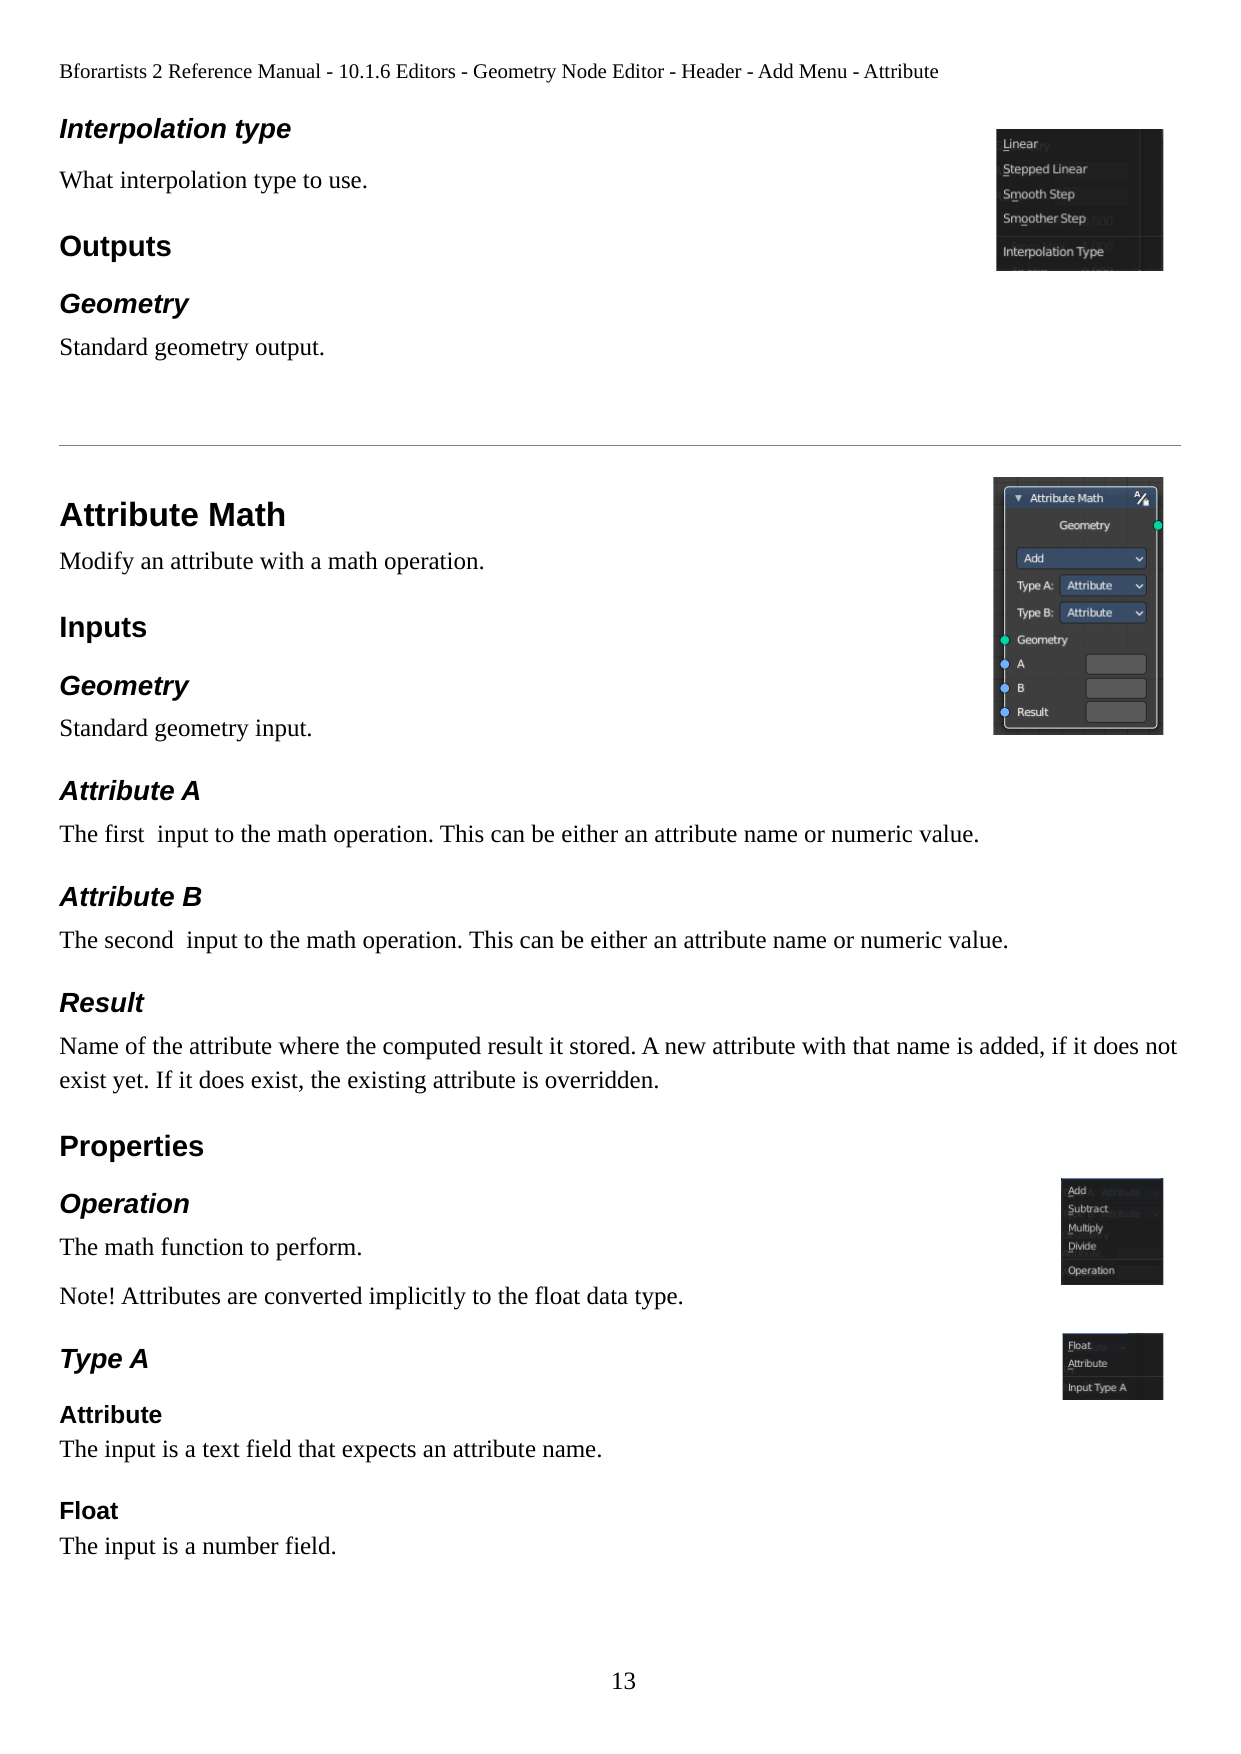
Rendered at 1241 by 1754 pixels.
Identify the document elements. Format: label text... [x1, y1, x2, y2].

subtitle Float [59, 1496, 1181, 1525]
text Standard geometry output. [59, 332, 1181, 361]
subtitle Inputs [59, 610, 993, 644]
text The input is a text field that expects an attribute name. [59, 1434, 1181, 1463]
picture [1061, 1178, 1164, 1285]
text The math function to perform. [59, 1232, 1061, 1261]
subtitle Properties [59, 1129, 1181, 1163]
subtitle [1164, 610, 1181, 644]
text The input is a number field. [59, 1531, 1181, 1560]
picture [996, 129, 1164, 271]
text Modify an attribute with a math operation. [59, 546, 993, 575]
text The first input to the math operation. This can be either an attribute name or numeric value. [59, 819, 1181, 848]
subtitle Geometry [59, 288, 1181, 320]
subtitle [1164, 1188, 1181, 1220]
subtitle Attribute Math [59, 495, 993, 534]
subtitle [1164, 495, 1181, 534]
text Name of the attribute where the computed result it stored. A new attribute with that name is added, if it does not exist yet. If it does exist, the existing attribute is overridden. [59, 1031, 1181, 1094]
subtitle Attribute B [59, 881, 1181, 913]
subtitle [1164, 669, 1181, 701]
picture [993, 477, 1164, 735]
text Standard geometry input. [59, 713, 1181, 742]
subtitle Attribute [59, 1400, 1181, 1428]
subtitle [1164, 1343, 1181, 1375]
subtitle Result [59, 987, 1181, 1018]
text What interpolation type to use. [59, 165, 996, 194]
text The second input to the math operation. This can be either an attribute name or numeric value. [59, 925, 1181, 954]
picture [1062, 1333, 1164, 1400]
subtitle Attribute A [59, 775, 1181, 807]
text Interpolation type [59, 113, 1181, 144]
subtitle Outputs [59, 229, 996, 263]
subtitle Geometry [59, 669, 993, 701]
subtitle [1164, 229, 1181, 263]
subtitle Operation [59, 1188, 1061, 1220]
text Note! Attributes are converted implicitly to the float data type. [59, 1281, 1181, 1310]
subtitle Type A [59, 1343, 1062, 1375]
